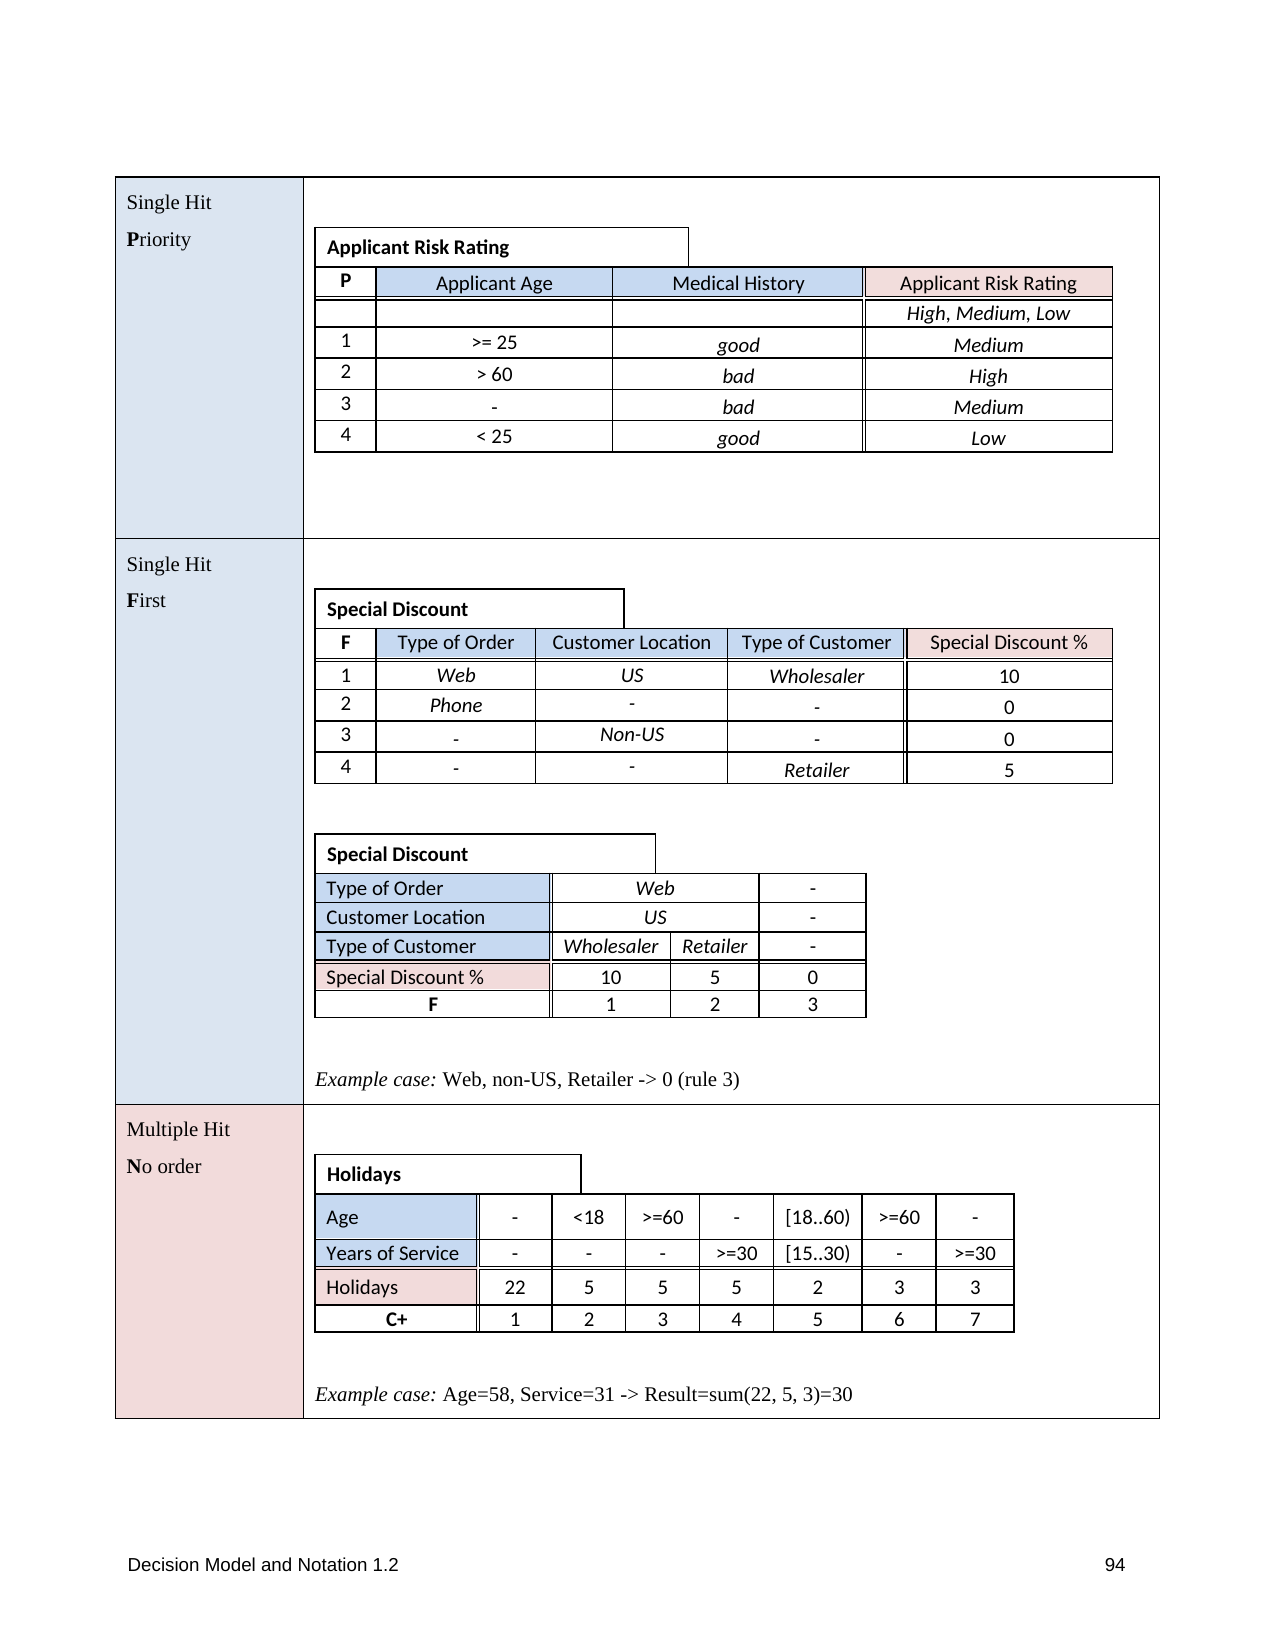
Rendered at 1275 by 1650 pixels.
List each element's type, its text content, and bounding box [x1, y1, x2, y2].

table_cell - [863, 1240, 935, 1266]
table_cell - [760, 933, 865, 959]
table_cell Type of Customer [316, 933, 549, 959]
table_cell - [377, 753, 535, 782]
table_cell [304, 178, 1159, 538]
table_cell 6 [863, 1306, 935, 1331]
table_cell - [728, 722, 903, 751]
table_cell 5 [626, 1270, 699, 1304]
table_cell - [626, 1240, 699, 1266]
table_cell >=60 [863, 1195, 935, 1238]
table_cell F [316, 991, 549, 1016]
table_cell 7 [937, 1306, 1013, 1331]
table_header [656, 833, 866, 873]
table_header [582, 1154, 1014, 1193]
table_cell 4 [316, 421, 375, 451]
table_cell 5 [774, 1306, 861, 1331]
table_cell - [377, 390, 612, 420]
table_cell - [700, 1195, 773, 1238]
table_cell Applicant Risk Rating [866, 268, 1112, 296]
table_cell 0 [908, 690, 1112, 720]
table_header Applicant Risk Rating [316, 228, 688, 266]
table_cell Phone [377, 690, 535, 720]
table_cell - [377, 722, 535, 751]
table_header [625, 588, 1112, 628]
table_cell Non-US [536, 722, 727, 751]
table_cell 3 [760, 991, 865, 1016]
table_cell - [760, 874, 865, 902]
table_cell - [728, 690, 903, 720]
table_cell good [613, 421, 862, 451]
table_cell Single Hit First [116, 539, 303, 1104]
table_cell [377, 301, 612, 326]
table_cell 10 [908, 662, 1112, 689]
table_cell Example case: Web, non-US, Retailer -> 0 (rule 3) [304, 539, 1159, 1104]
table_cell Special Discount % [908, 629, 1112, 657]
table_cell bad [613, 390, 862, 420]
table_header Special Discount [316, 590, 623, 628]
table_cell [15..30) [774, 1240, 861, 1266]
table_cell Multiple Hit No order [116, 1105, 303, 1418]
table_cell - [760, 903, 865, 931]
table_cell >=60 [626, 1195, 699, 1238]
table_cell 2 [774, 1270, 861, 1304]
table_cell Age [316, 1195, 476, 1238]
table_cell Medical History [613, 268, 862, 296]
table_cell - [536, 690, 727, 720]
table_cell [613, 301, 862, 326]
table_cell Wholesaler [728, 662, 903, 689]
table_cell Type of Order [377, 629, 535, 657]
table_cell >= 25 [377, 328, 612, 357]
table_cell >=30 [937, 1240, 1013, 1266]
table_cell 0 [760, 964, 865, 989]
table_cell Years of Service [316, 1240, 476, 1266]
table_cell 1 [316, 328, 375, 357]
table_cell 10 [553, 964, 670, 989]
table_cell 2 [553, 1306, 625, 1331]
table_cell 5 [671, 964, 758, 989]
table_cell Applicant Age [377, 268, 612, 296]
table_cell 3 [863, 1270, 935, 1304]
table_cell High [866, 359, 1112, 388]
table_cell - [480, 1195, 551, 1238]
table_cell 2 [316, 359, 375, 388]
table_cell 1 [553, 991, 670, 1016]
table_cell > 60 [377, 359, 612, 388]
table_cell P [316, 268, 375, 296]
table_cell 3 [626, 1306, 699, 1331]
table_cell - [937, 1195, 1013, 1238]
table_cell - [536, 753, 727, 782]
table_cell F [316, 629, 375, 657]
table_cell Customer Location [536, 629, 727, 657]
table_cell [18..60) [774, 1195, 861, 1238]
table_cell Low [866, 421, 1112, 451]
table_cell 1 [316, 662, 375, 689]
table_cell 22 [480, 1270, 551, 1304]
table_header Special Discount [316, 835, 655, 873]
table_cell 5 [700, 1270, 773, 1304]
table_cell 0 [908, 722, 1112, 751]
table_cell <18 [553, 1195, 625, 1238]
table_header Holidays [316, 1155, 580, 1193]
table_cell Type of Customer [728, 629, 903, 657]
table_cell - [480, 1240, 551, 1266]
table_cell Special Discount % [316, 964, 549, 989]
table_cell 5 [553, 1270, 625, 1304]
table_cell Web [553, 874, 758, 902]
table_cell Wholesaler [553, 933, 670, 959]
table_cell Customer Location [316, 903, 549, 931]
table_cell 4 [700, 1306, 773, 1331]
table_cell Medium [866, 390, 1112, 420]
table_cell 5 [908, 753, 1112, 782]
table_cell High, Medium, Low [866, 301, 1112, 326]
table_cell 3 [316, 722, 375, 751]
table_cell Example case: Age=58, Service=31 -> Result=sum(22, 5, 3)=30 [304, 1105, 1159, 1418]
table_cell 1 [480, 1306, 551, 1331]
table_cell Web [377, 662, 535, 689]
table_cell 2 [671, 991, 758, 1016]
table_cell 3 [316, 390, 375, 420]
table_cell < 25 [377, 421, 612, 451]
table_cell Retailer [728, 753, 903, 782]
table_cell Retailer [671, 933, 758, 959]
table_cell US [553, 903, 758, 931]
table_cell - [553, 1240, 625, 1266]
table_cell C+ [316, 1306, 476, 1331]
table_cell 2 [316, 690, 375, 720]
table_cell Holidays [316, 1270, 476, 1304]
table_cell Medium [866, 328, 1112, 357]
table_cell bad [613, 359, 862, 388]
table_cell Type of Order [316, 874, 549, 902]
table_cell >=30 [700, 1240, 773, 1266]
table_cell good [613, 328, 862, 357]
table_cell 3 [937, 1270, 1013, 1304]
table_cell Single Hit Priority [116, 178, 303, 538]
table_cell US [536, 662, 727, 689]
table_cell [316, 301, 375, 326]
table_header [689, 227, 1112, 266]
table_cell 4 [316, 753, 375, 782]
